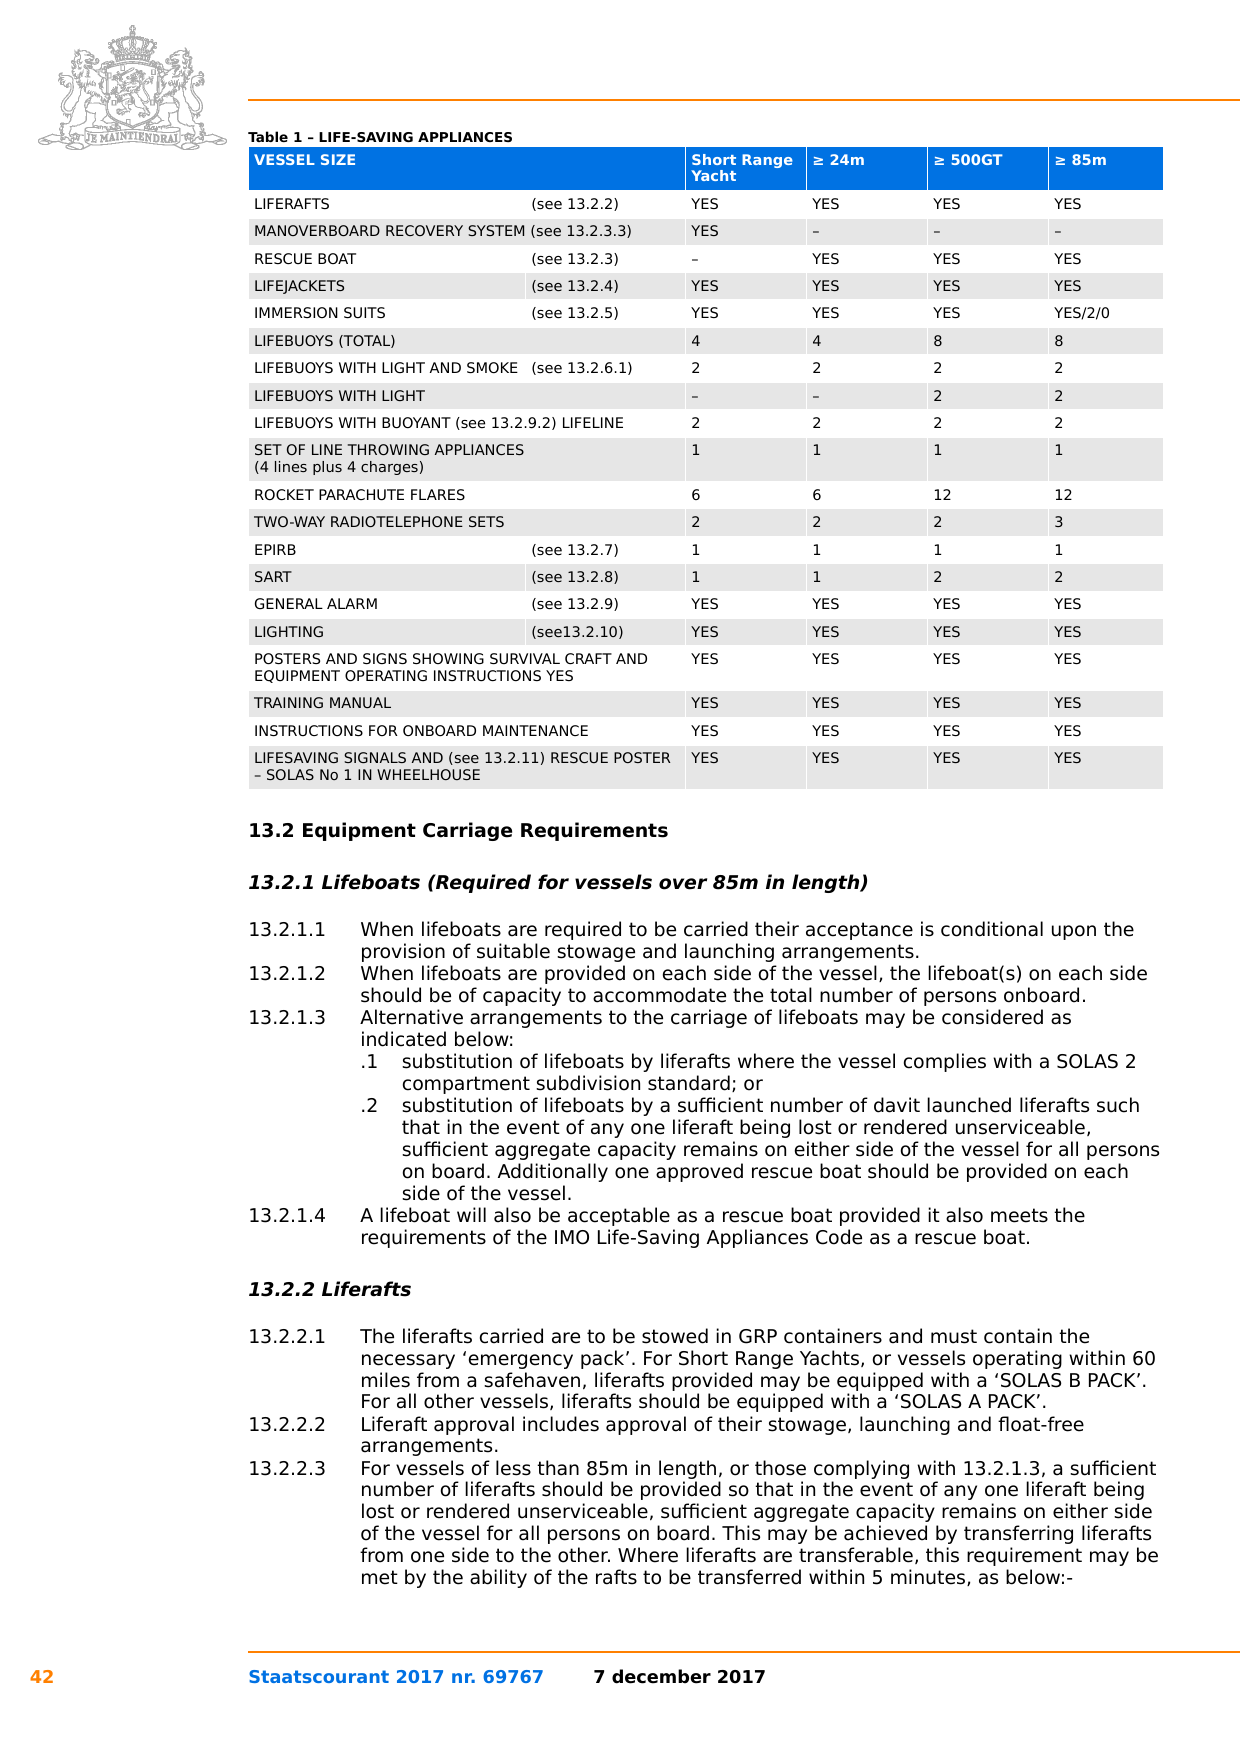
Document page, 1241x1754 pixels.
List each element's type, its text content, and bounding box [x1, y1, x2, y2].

table_cell 1 [928, 537, 1048, 563]
table_cell YES [1049, 646, 1163, 690]
table_cell YES/2/0 [1049, 301, 1163, 327]
table_cell YES [686, 746, 806, 789]
table_cell – [686, 383, 806, 409]
table_cell SART [249, 564, 525, 591]
table_cell TWO-WAY RADIOTELEPHONE SETS [249, 509, 685, 536]
table_cell (see 13.2.6.1) [526, 355, 685, 382]
table_cell – [807, 219, 927, 245]
table_cell YES [686, 619, 806, 645]
table_cell Short Range Yacht [686, 147, 806, 190]
table_cell YES [686, 718, 806, 744]
table_cell 12 [928, 482, 1048, 508]
table_cell YES [1049, 746, 1163, 789]
table_cell 2 [928, 383, 1048, 409]
table_cell POSTERS AND SIGNS SHOWING SURVIVAL CRAFT AND EQUIPMENT OPERATING INSTRUCTIONS YES [249, 646, 685, 690]
table_cell LIFEBUOYS WITH LIGHT AND SMOKE [249, 355, 525, 382]
table_cell YES [928, 246, 1048, 272]
table_cell (see 13.2.7) [526, 537, 685, 563]
table_cell YES [1049, 273, 1163, 299]
table_cell YES [807, 592, 927, 618]
table_cell TRAINING MANUAL [249, 691, 685, 717]
table_cell YES [807, 191, 927, 217]
text 13.2.1.1 When lifeboats are required to be carried their acceptance is conditional upon the provision of suitable stowage and launching arrangements. [248, 919, 1163, 963]
table_cell GENERAL ALARM [249, 592, 525, 618]
table_cell 2 [1049, 564, 1163, 591]
table_cell 4 [807, 328, 927, 354]
table_cell YES [686, 592, 806, 618]
table_cell YES [807, 246, 927, 272]
table_header Table 1 – LIFE-SAVING APPLIANCES [248, 130, 1163, 146]
table_cell 2 [807, 410, 927, 437]
table_cell 2 [928, 355, 1048, 382]
table_cell 3 [1049, 509, 1163, 536]
table_cell YES [928, 592, 1048, 618]
table_cell 1 [1049, 537, 1163, 563]
text .2 substitution of lifeboats by a sufficient number of davit launched liferafts such that in the event of any one liferaft being lost or rendered unserviceable, sufficient aggregate capacity remains on either side of the vessel for all persons on board. Additionally one approved rescue boat should be provided on each side of the vessel. [360, 1095, 1163, 1204]
table_cell 2 [1049, 410, 1163, 437]
table_cell YES [807, 301, 927, 327]
table_cell ≥ 24m [807, 147, 927, 190]
table_cell 2 [1049, 383, 1163, 409]
table_cell 12 [1049, 482, 1163, 508]
table_cell LIFEBUOYS WITH BUOYANT (see 13.2.9.2) LIFELINE [249, 410, 685, 437]
table_cell 2 [686, 355, 806, 382]
table_cell 1 [686, 537, 806, 563]
text 13.2.1.4 A lifeboat will also be acceptable as a rescue boat provided it also meets the requirements of the IMO Life-Saving Appliances Code as a rescue boat. [248, 1204, 1163, 1248]
table_cell ≥ 85m [1049, 147, 1163, 190]
text 13.2.1.2 When lifeboats are provided on each side of the vessel, the lifeboat(s) on each side should be of capacity to accommodate the total number of persons onboard. [248, 963, 1163, 1007]
table_cell SET OF LINE THROWING APPLIANCES (4 lines plus 4 charges) [249, 438, 685, 481]
table_cell 2 [1049, 355, 1163, 382]
table_cell – [686, 246, 806, 272]
table_cell YES [928, 301, 1048, 327]
table_cell (see13.2.10) [526, 619, 685, 645]
table_cell INSTRUCTIONS FOR ONBOARD MAINTENANCE [249, 718, 685, 744]
text 13.2.2.1 The liferafts carried are to be stowed in GRP containers and must contain the necessary ‘emergency pack’. For Short Range Yachts, or vessels operating within 60 miles from a safehaven, liferafts provided may be equipped with a ‘SOLAS B PACK’. For all other vessels, liferafts should be equipped with a ‘SOLAS A PACK’. [248, 1326, 1163, 1413]
table_cell YES [928, 718, 1048, 744]
subtitle 13.2.1 Lifeboats (Required for vessels over 85m in length) [248, 872, 1163, 894]
table_cell 1 [807, 564, 927, 591]
table_cell YES [1049, 718, 1163, 744]
table_cell RESCUE BOAT [249, 246, 525, 272]
table_cell 2 [807, 509, 927, 536]
table_cell (see 13.2.8) [526, 564, 685, 591]
table_cell 2 [807, 355, 927, 382]
table_cell YES [1049, 191, 1163, 217]
table_cell YES [686, 646, 806, 690]
table_cell YES [686, 219, 806, 245]
table_cell 8 [928, 328, 1048, 354]
table_cell (see 13.2.9) [526, 592, 685, 618]
table_cell 2 [928, 564, 1048, 591]
picture [38, 25, 227, 150]
table_cell YES [928, 646, 1048, 690]
table_cell YES [928, 273, 1048, 299]
table_cell YES [686, 301, 806, 327]
table_cell YES [1049, 246, 1163, 272]
table_cell (see 13.2.4) [526, 273, 685, 299]
table_cell EPIRB [249, 537, 525, 563]
table_cell YES [807, 646, 927, 690]
table_cell YES [928, 191, 1048, 217]
table_cell 1 [807, 537, 927, 563]
table_cell 8 [1049, 328, 1163, 354]
table_cell YES [928, 619, 1048, 645]
table_cell VESSEL SIZE [249, 147, 685, 190]
table_cell 6 [686, 482, 806, 508]
table_cell LIFEBUOYS (TOTAL) [249, 328, 685, 354]
table_cell YES [807, 746, 927, 789]
table_cell 2 [928, 509, 1048, 536]
table_cell LIFEBUOYS WITH LIGHT [249, 383, 685, 409]
table_cell – [807, 383, 927, 409]
table_cell LIFERAFTS [249, 191, 525, 217]
table_cell (see 13.2.2) [526, 191, 685, 217]
table_cell 6 [807, 482, 927, 508]
table_cell 1 [1049, 438, 1163, 481]
table_cell YES [928, 746, 1048, 789]
text 13.2.2.3 For vessels of less than 85m in length, or those complying with 13.2.1.3, a sufficient number of liferafts should be provided so that in the event of any one liferaft being lost or rendered unserviceable, sufficient aggregate capacity remains on either side of the vessel for all persons on board. This may be achieved by transferring liferafts from one side to the other. Where liferafts are transferable, this requirement may be met by the ability of the rafts to be transferred within 5 minutes, as below:- [248, 1457, 1163, 1589]
table_cell LIGHTING [249, 619, 525, 645]
table_cell ≥ 500GT [928, 147, 1048, 190]
table_cell – [1049, 219, 1163, 245]
table_cell (see 13.2.5) [526, 301, 685, 327]
table_cell YES [686, 191, 806, 217]
table_cell 1 [686, 564, 806, 591]
table_cell YES [928, 691, 1048, 717]
table_cell 2 [686, 410, 806, 437]
subtitle 13.2 Equipment Carriage Requirements [248, 820, 1163, 842]
text 13.2.1.3 Alternative arrangements to the carriage of lifeboats may be considered as indicated below: [248, 1007, 1163, 1051]
table_cell LIFEJACKETS [249, 273, 525, 299]
table_cell 2 [928, 410, 1048, 437]
table_cell 4 [686, 328, 806, 354]
table_cell 1 [807, 438, 927, 481]
table_cell YES [686, 273, 806, 299]
table_cell YES [1049, 691, 1163, 717]
text 13.2.2.2 Liferaft approval includes approval of their stowage, launching and float-free arrangements. [248, 1413, 1163, 1457]
table_cell MANOVERBOARD RECOVERY SYSTEM (see 13.2.3.3) [249, 219, 685, 245]
table_cell IMMERSION SUITS [249, 301, 525, 327]
table_cell 1 [686, 438, 806, 481]
table_cell LIFESAVING SIGNALS AND (see 13.2.11) RESCUE POSTER – SOLAS No 1 IN WHEELHOUSE [249, 746, 685, 789]
table_cell 2 [686, 509, 806, 536]
table_cell ROCKET PARACHUTE FLARES [249, 482, 685, 508]
text .1 substitution of lifeboats by liferafts where the vessel complies with a SOLAS 2 compartment subdivision standard; or [360, 1051, 1163, 1095]
table_cell YES [807, 273, 927, 299]
table_cell (see 13.2.3) [526, 246, 685, 272]
table_cell YES [686, 691, 806, 717]
table_cell YES [807, 718, 927, 744]
table_cell YES [1049, 592, 1163, 618]
subtitle 13.2.2 Liferafts [248, 1278, 1163, 1301]
table_cell YES [807, 619, 927, 645]
table_cell YES [1049, 619, 1163, 645]
table_cell – [928, 219, 1048, 245]
table_cell YES [807, 691, 927, 717]
table_cell 1 [928, 438, 1048, 481]
